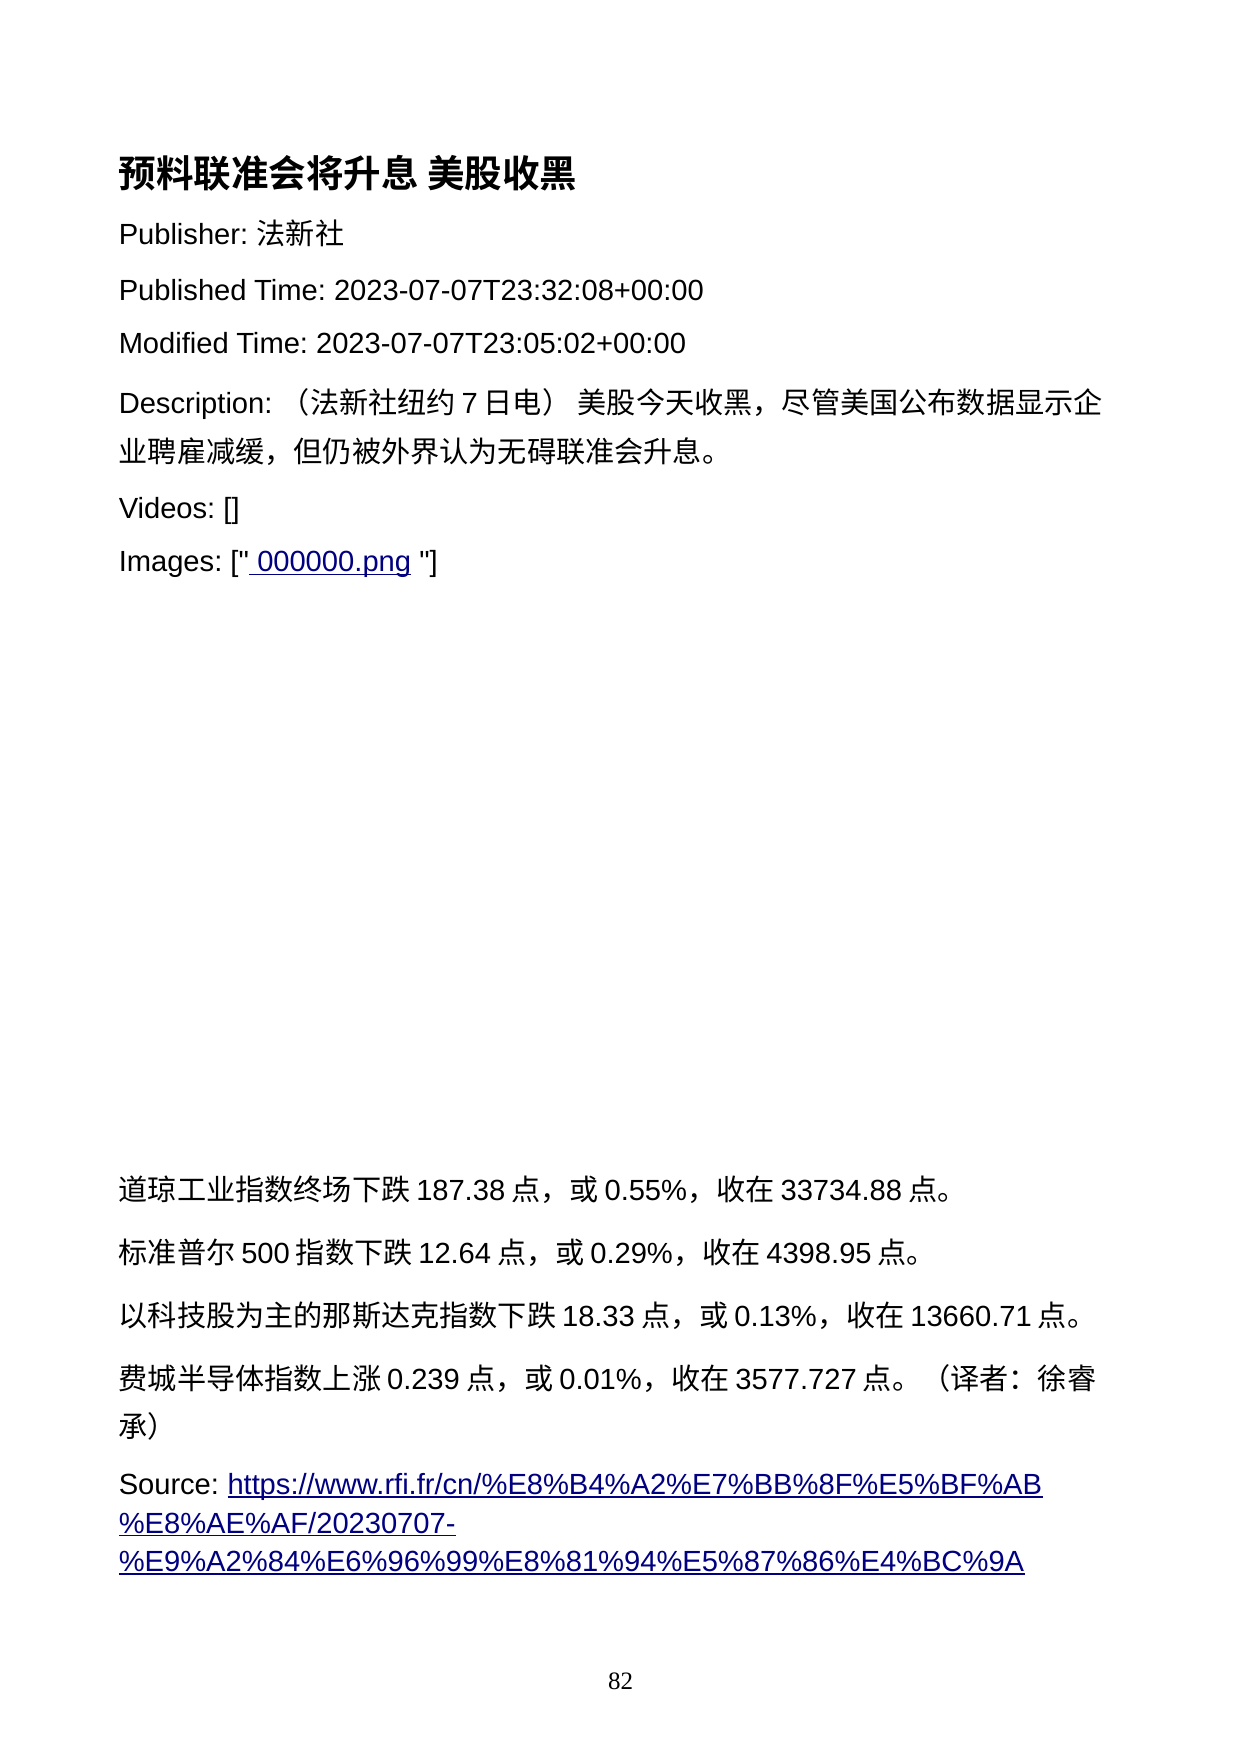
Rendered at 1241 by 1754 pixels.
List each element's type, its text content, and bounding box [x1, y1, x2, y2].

subtitle 预料联准会将升息 美股收黑 [118, 143, 1122, 198]
text Modified Time: 2023-07-07T23:05:02+00:00 [118, 327, 1122, 360]
text Description: （法新社纽约7日电） 美股今天收黑，尽管美国公布数据显示企业聘雇减缓，但仍被外界认为无碍联准会升息。 [118, 380, 1122, 471]
text Images: [" 000000.png "] [118, 544, 1122, 578]
text 费城半导体指数上涨0.239点，或0.01%，收在3577.727点。（译者：徐睿承） [118, 1355, 1122, 1446]
text Published Time: 2023-07-07T23:32:08+00:00 [118, 273, 1122, 307]
text Source: https://www.rfi.fr/cn/%E8%B4%A2%E7%BB%8F%E5%BF%AB%E8%AE%AF/20230707-%E9%A2%84%E6%96%99%E8%81%94%E5%87%86%E4%BC%9A [118, 1467, 1122, 1578]
text 道琼工业指数终场下跌187.38点，或0.55%，收在33734.88点。 [118, 1166, 1122, 1208]
text 以科技股为主的那斯达克指数下跌18.33点，或0.13%，收在13660.71点。 [118, 1292, 1122, 1334]
text Videos: [] [118, 491, 1122, 525]
text 标准普尔500指数下跌12.64点，或0.29%，收在4398.95点。 [118, 1229, 1122, 1271]
text Publisher: 法新社 [118, 210, 1122, 253]
